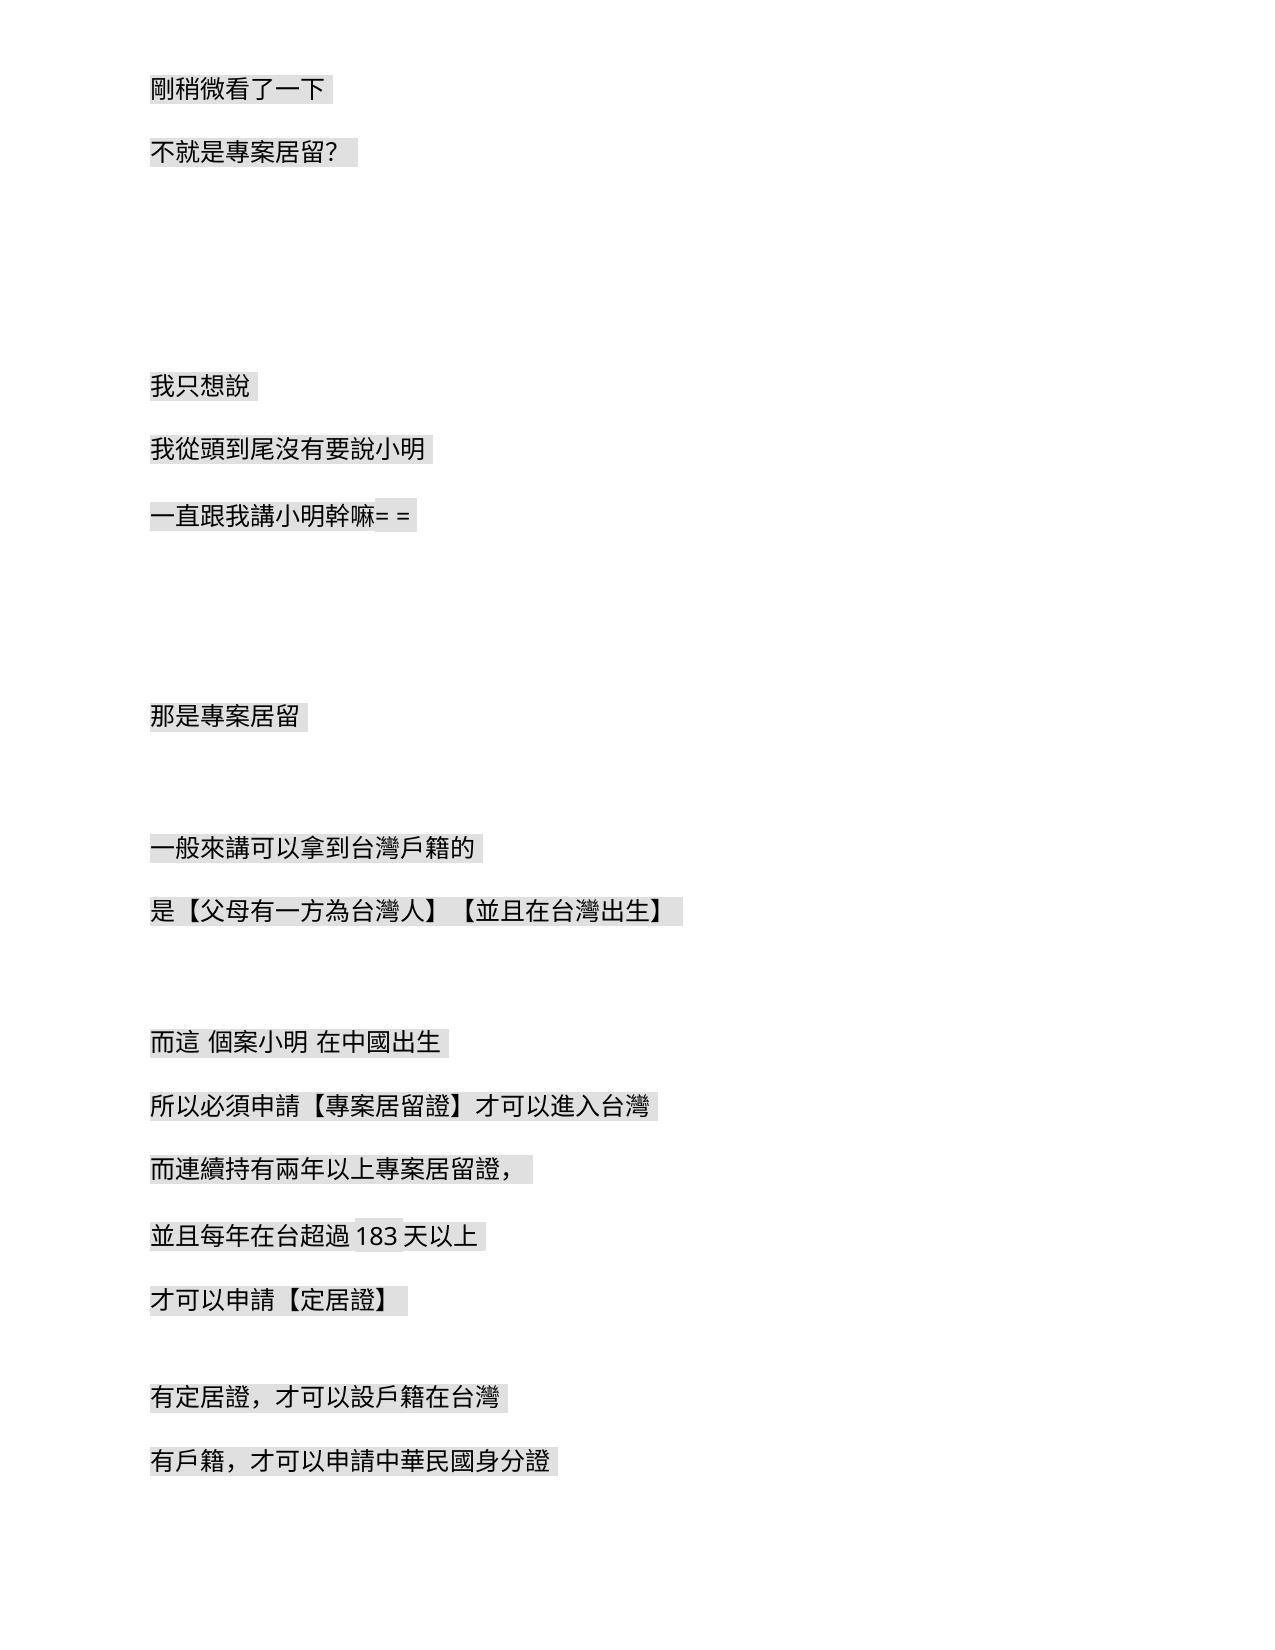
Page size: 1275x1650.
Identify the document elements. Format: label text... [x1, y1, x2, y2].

text 剛稍微看了一下 不就是專案居留？ 我只想說 我從頭到尾沒有要說小明 一直跟我講小明幹嘛= = 那是專案居留 一般來講可以拿到台灣戶籍的 是【父母有一方為台灣人】【並且在台灣出生】 而這 個案小明 在中國出生 所以必須申請【專案居留證】才可以進入台灣 而連續持有兩年以上專案居留證， 並且每年在台超過183天以上 才可以申請【定居證】 有定居證，才可以設戶籍在台灣 有戶籍，才可以申請中華民國身分證 [150, 75, 1125, 1544]
